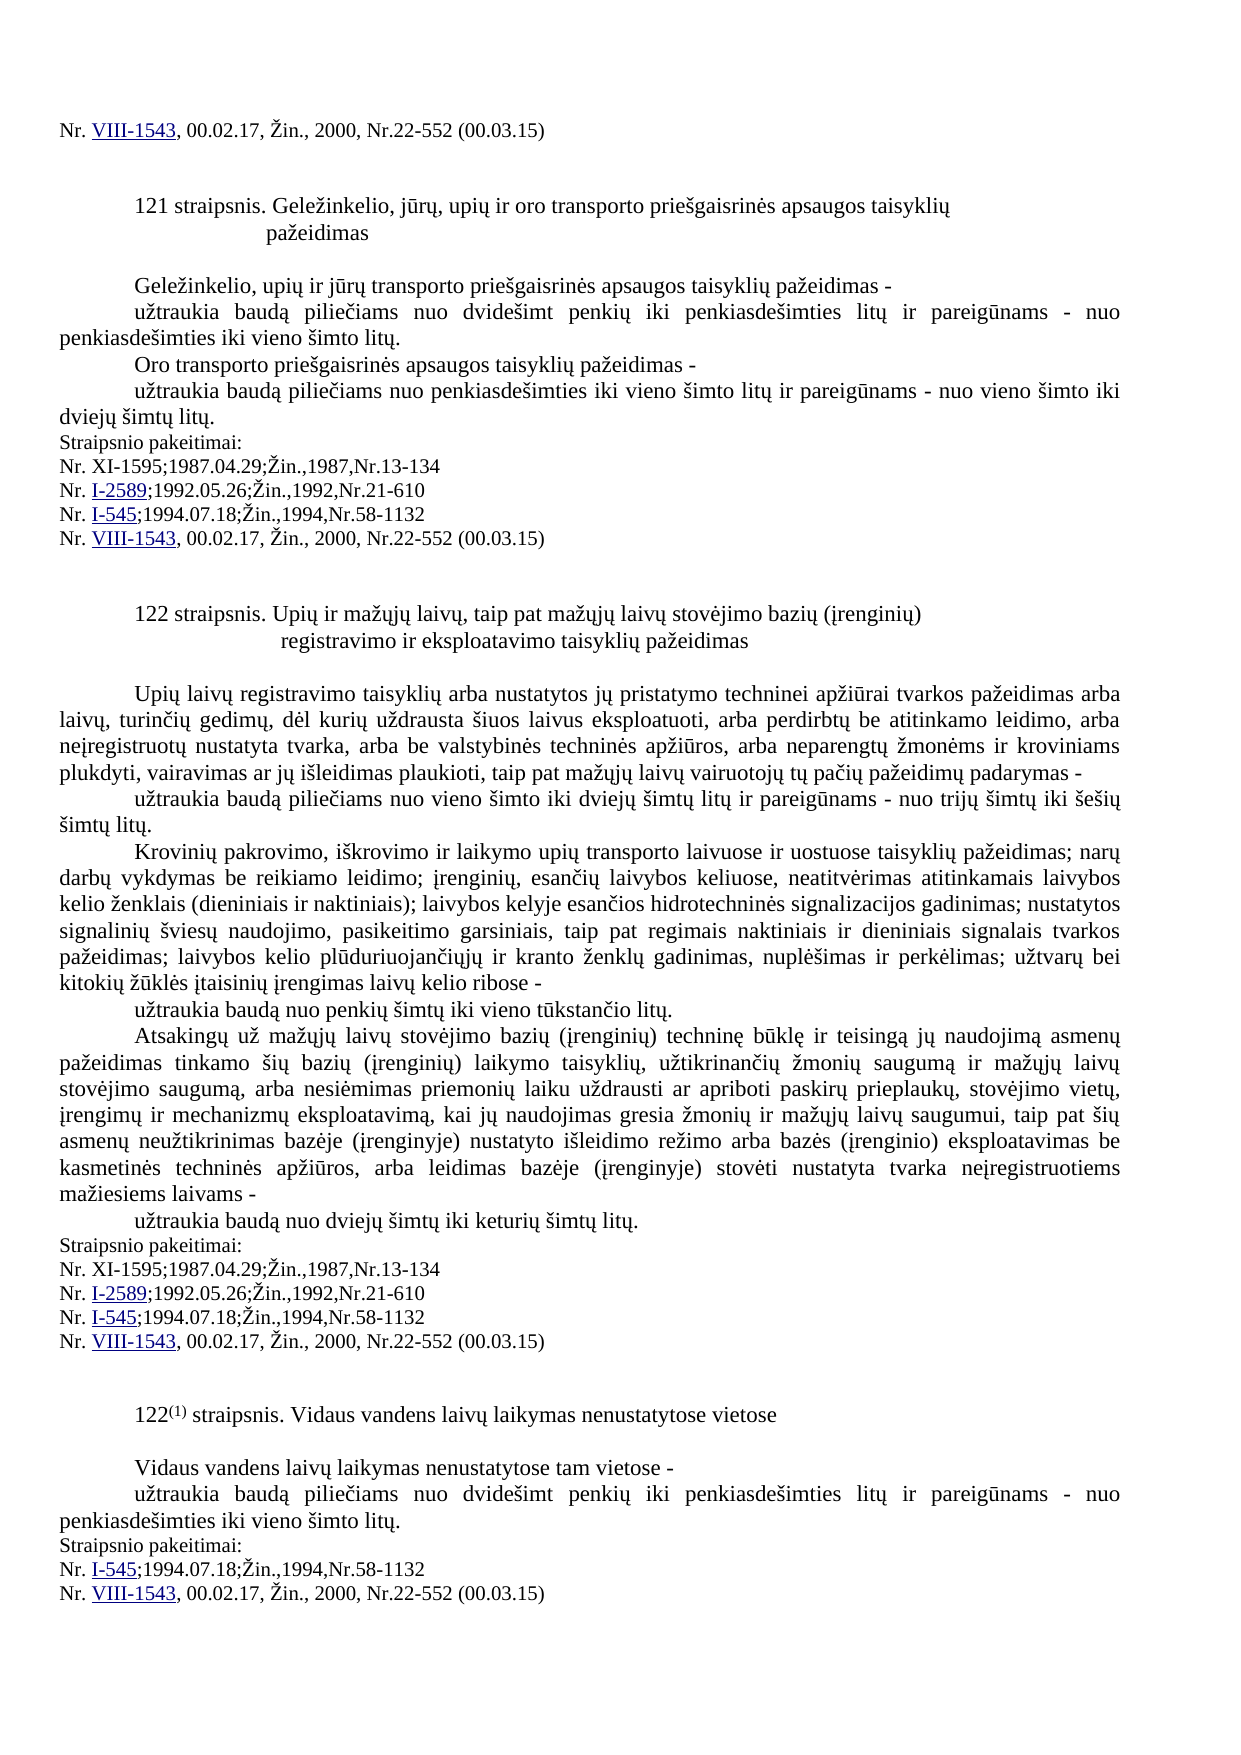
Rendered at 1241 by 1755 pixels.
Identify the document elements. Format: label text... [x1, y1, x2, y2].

text registravimo ir eksploatavimo taisyklių pažeidimas [281, 627, 1122, 653]
text užtraukia baudą nuo penkių šimtų iki vieno tūkstančio litų. [59, 996, 1122, 1022]
text Nr. I-545;1994.07.18;Žin.,1994,Nr.58-1132 [59, 1305, 1122, 1329]
text Nr. I-545;1994.07.18;Žin.,1994,Nr.58-1132 [59, 1557, 1122, 1581]
text užtraukia baudą nuo dviejų šimtų iki keturių šimtų litų. [59, 1207, 1122, 1233]
text Nr. I-2589;1992.05.26;Žin.,1992,Nr.21-610 [59, 478, 1122, 502]
text Krovinių pakrovimo, iškrovimo ir laikymo upių transporto laivuose ir uostuose taisyklių pažeidimas; narų darbų vykdymas be reikiamo leidimo; įrenginių, esančių laivybos keliuose, neatitvėrimas atitinkamais laivybos kelio ženklais (dieniniais ir naktiniais); laivybos kelyje esančios hidrotechninės signalizacijos gadinimas; nustatytos signalinių šviesų naudojimo, pasikeitimo garsiniais, taip pat regimais naktiniais ir dieniniais signalais tvarkos pažeidimas; laivybos kelio plūduriuojančiųjų ir kranto ženklų gadinimas, nuplėšimas ir perkėlimas; užtvarų bei kitokių žūklės įtaisinių įrengimas laivų kelio ribose - [59, 838, 1122, 996]
text Nr. VIII-1543, 00.02.17, Žin., 2000, Nr.22-552 (00.03.15) [59, 1581, 1122, 1605]
text 121 straipsnis. Geležinkelio, jūrų, upių ir oro transporto priešgaisrinės apsaugos taisyklių [134, 193, 1122, 219]
text Upių laivų registravimo taisyklių arba nustatytos jų pristatymo techninei apžiūrai tvarkos pažeidimas arba laivų, turinčių gedimų, dėl kurių uždrausta šiuos laivus eksploatuoti, arba perdirbtų be atitinkamo leidimo, arba neįregistruotų nustatyta tvarka, arba be valstybinės techninės apžiūros, arba neparengtų žmonėms ir kroviniams plukdyti, vairavimas ar jų išleidimas plaukioti, taip pat mažųjų laivų vairuotojų tų pačių pažeidimų padarymas - [59, 679, 1122, 785]
text Nr. I-2589;1992.05.26;Žin.,1992,Nr.21-610 [59, 1281, 1122, 1305]
text Nr. I-545;1994.07.18;Žin.,1994,Nr.58-1132 [59, 502, 1122, 526]
text Straipsnio pakeitimai: [59, 430, 1122, 454]
text užtraukia baudą piliečiams nuo vieno šimto iki dviejų šimtų litų ir pareigūnams - nuo trijų šimtų iki šešių šimtų litų. [59, 785, 1122, 838]
text Vidaus vandens laivų laikymas nenustatytose tam vietose - [59, 1454, 1122, 1481]
text užtraukia baudą piliečiams nuo dvidešimt penkių iki penkiasdešimties litų ir pareigūnams - nuo penkiasdešimties iki vieno šimto litų. [59, 298, 1122, 351]
text užtraukia baudą piliečiams nuo dvidešimt penkių iki penkiasdešimties litų ir pareigūnams - nuo penkiasdešimties iki vieno šimto litų. [59, 1481, 1122, 1533]
text Straipsnio pakeitimai: [59, 1233, 1122, 1257]
text 122 straipsnis. Upių ir mažųjų laivų, taip pat mažųjų laivų stovėjimo bazių (įrenginių) [134, 601, 1122, 627]
text Nr. VIII-1543, 00.02.17, Žin., 2000, Nr.22-552 (00.03.15) [59, 118, 1122, 142]
text Nr. XI-1595;1987.04.29;Žin.,1987,Nr.13-134 [59, 454, 1122, 478]
text Oro transporto priešgaisrinės apsaugos taisyklių pažeidimas - [59, 351, 1122, 377]
text Straipsnio pakeitimai: [59, 1533, 1122, 1557]
text Nr. VIII-1543, 00.02.17, Žin., 2000, Nr.22-552 (00.03.15) [59, 1329, 1122, 1353]
text pažeidimas [266, 219, 1122, 245]
text Nr. XI-1595;1987.04.29;Žin.,1987,Nr.13-134 [59, 1257, 1122, 1281]
text Atsakingų už mažųjų laivų stovėjimo bazių (įrenginių) techninę būklę ir teisingą jų naudojimą asmenų pažeidimas tinkamo šių bazių (įrenginių) laikymo taisyklių, užtikrinančių žmonių saugumą ir mažųjų laivų stovėjimo saugumą, arba nesiėmimas priemonių laiku uždrausti ar apriboti paskirų prieplaukų, stovėjimo vietų, įrengimų ir mechanizmų eksploatavimą, kai jų naudojimas gresia žmonių ir mažųjų laivų saugumui, taip pat šių asmenų neužtikrinimas bazėje (įrenginyje) nustatyto išleidimo režimo arba bazės (įrenginio) eksploatavimas be kasmetinės techninės apžiūros, arba leidimas bazėje (įrenginyje) stovėti nustatyta tvarka neįregistruotiems mažiesiems laivams - [59, 1022, 1122, 1207]
text Geležinkelio, upių ir jūrų transporto priešgaisrinės apsaugos taisyklių pažeidimas - [59, 272, 1122, 298]
text 122(1) straipsnis. Vidaus vandens laivų laikymas nenustatytose vietose [59, 1401, 1122, 1428]
text užtraukia baudą piliečiams nuo penkiasdešimties iki vieno šimto litų ir pareigūnams - nuo vieno šimto iki dviejų šimtų litų. [59, 377, 1122, 430]
text Nr. VIII-1543, 00.02.17, Žin., 2000, Nr.22-552 (00.03.15) [59, 526, 1122, 550]
